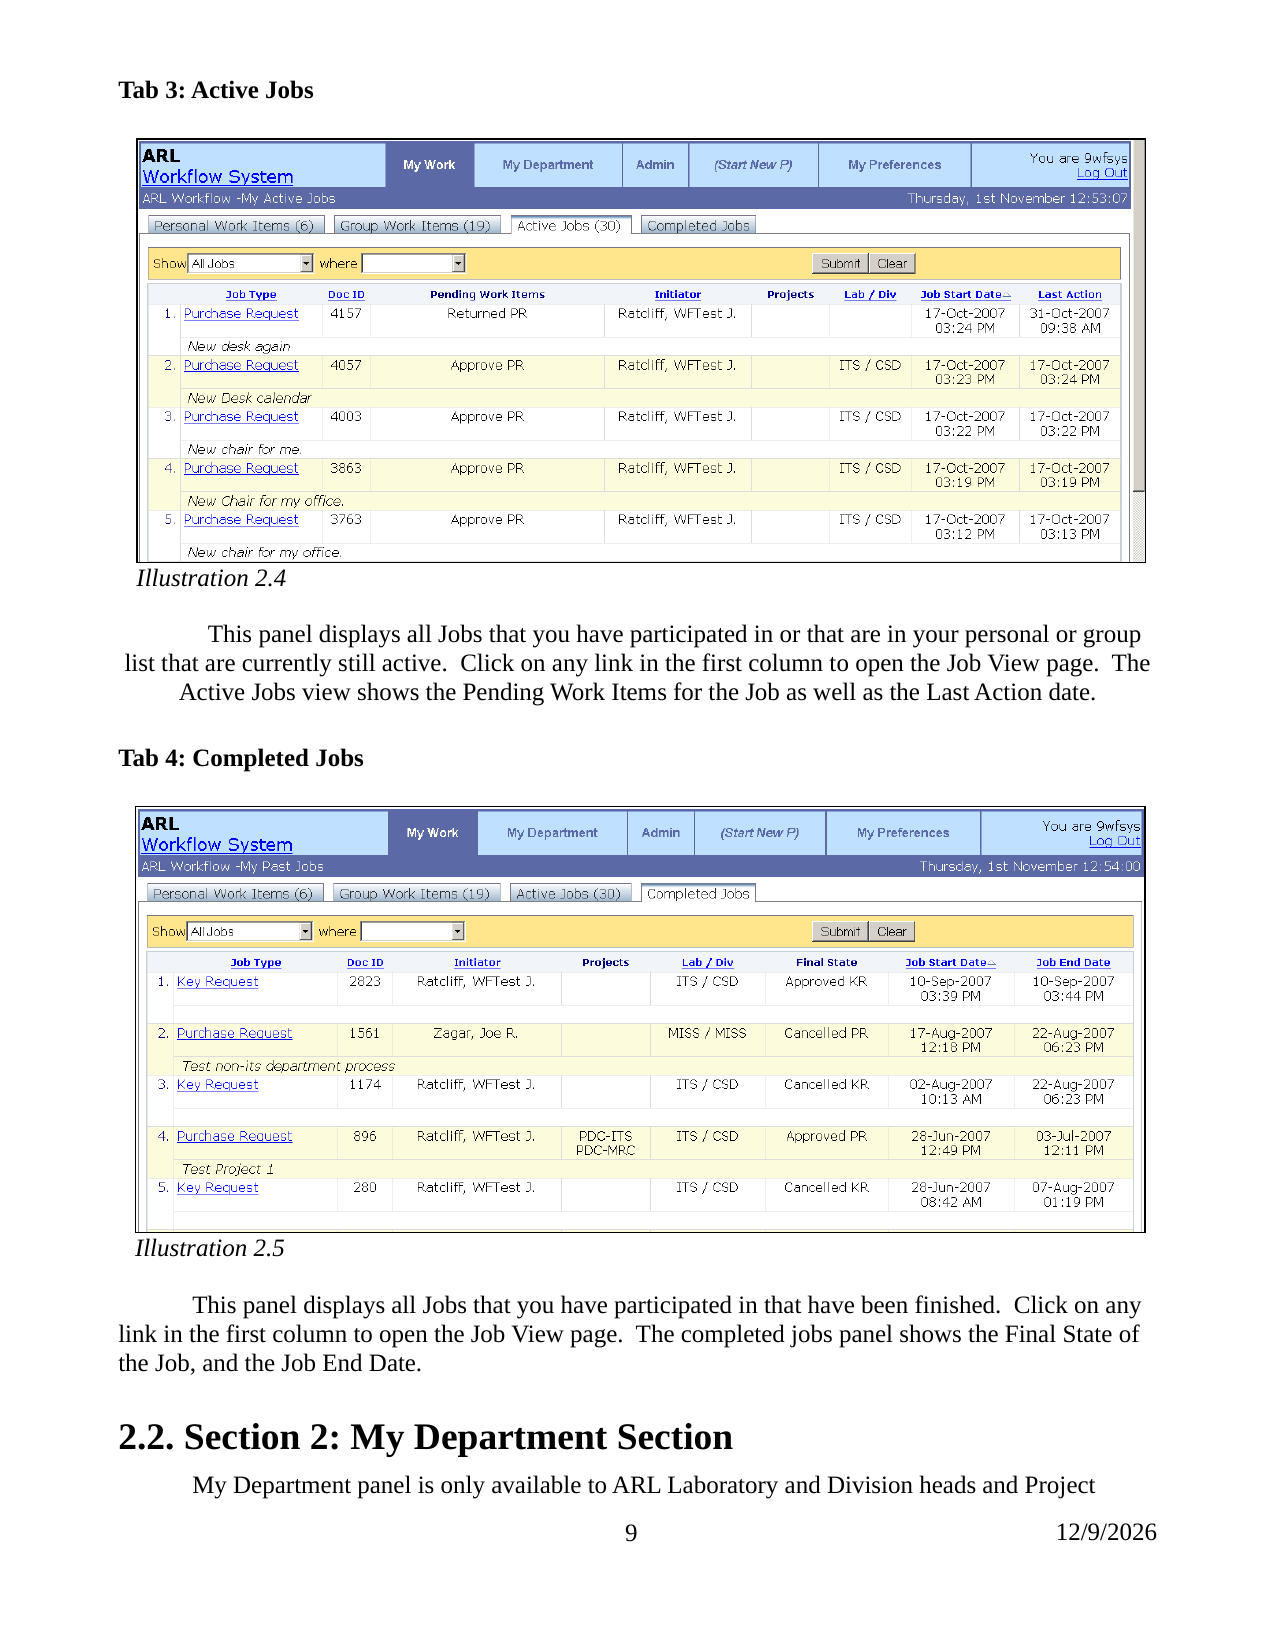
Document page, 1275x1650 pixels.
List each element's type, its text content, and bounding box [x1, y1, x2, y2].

subtitle Tab 4: Completed Jobs [118, 743, 1157, 772]
subtitle Section 2: My Department Section [118, 1414, 1157, 1457]
text This panel displays all Jobs that you have participated in or that are in your personal or group list that are currently still active. Click on any link in the first column to open the Job View page. The Active Jobs view shows the Pending Work Items for the Job as well as the Last Action date. [118, 116, 1157, 706]
text This panel displays all Jobs that you have participated in that have been finished. Click on any link in the first column to open the Job View page. The completed jobs panel shows the Final State of the Job, and the Job End Date. [118, 784, 1157, 1377]
text My Department panel is only available to ARL Laboratory and Division heads and Project [118, 1470, 1157, 1499]
text Illustration 2.5 [135, 1233, 1137, 1262]
subtitle Tab 3: Active Jobs [118, 75, 1157, 104]
text Illustration 2.4 [136, 563, 1139, 592]
